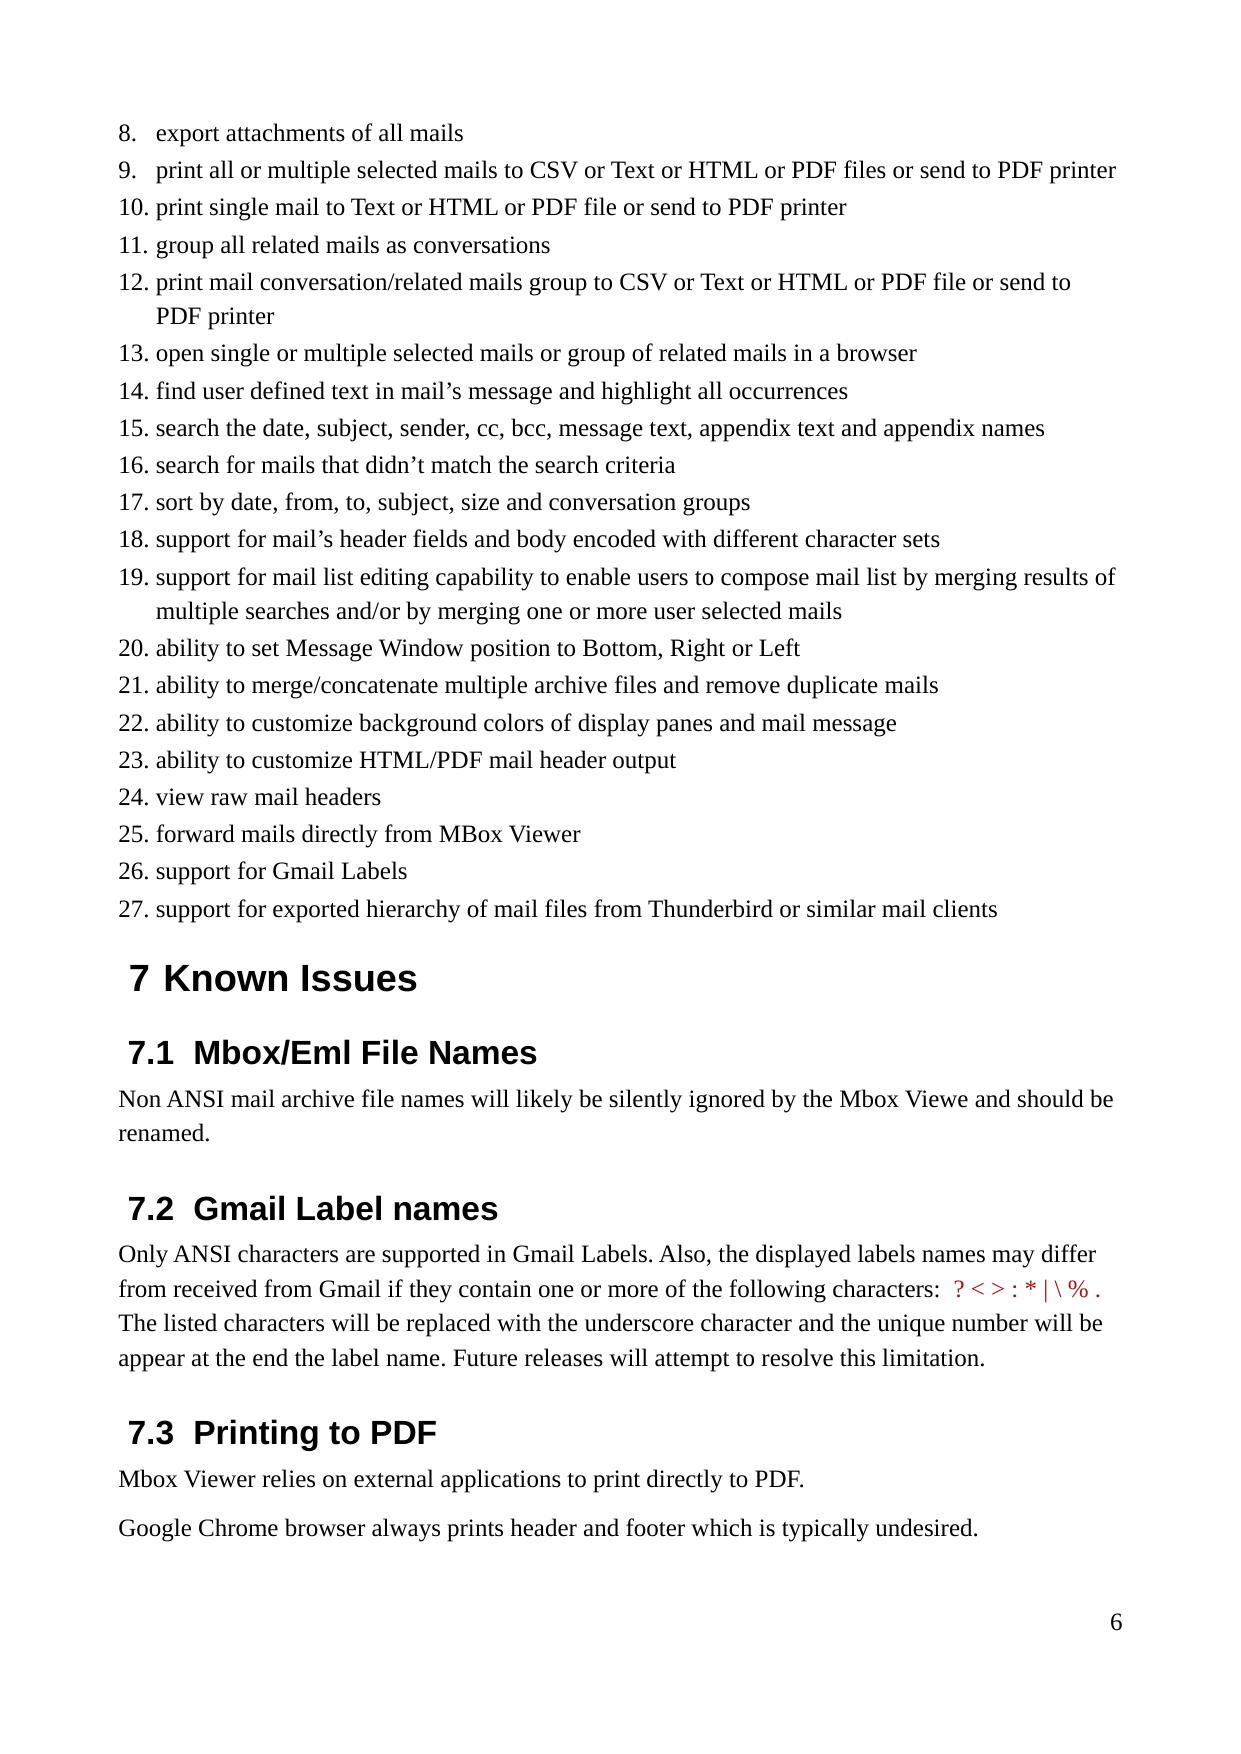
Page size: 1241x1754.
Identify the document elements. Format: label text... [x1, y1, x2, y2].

list ability to merge/concatenate multiple archive files and remove duplicate mails [118, 671, 1122, 699]
subtitle Mbox/Eml File Names [118, 1033, 1122, 1071]
list ability to set Message Window position to Bottom, Right or Left [118, 633, 1122, 662]
subtitle Gmail Label names [118, 1188, 1122, 1227]
list search the date, subject, sender, cc, bcc, message text, appendix text and appendix names [118, 413, 1122, 442]
subtitle Known Issues [118, 956, 1122, 999]
list find user defined text in mail’s message and highlight all occurrences [118, 376, 1122, 404]
list search for mails that didn’t match the search criteria [118, 450, 1122, 479]
list support for Gmail Labels [118, 856, 1122, 885]
list print mail conversation/related mails group to CSV or Text or HTML or PDF file or send to PDF printer [118, 267, 1122, 330]
text Mbox Viewer relies on external applications to print directly to PDF. [118, 1464, 1122, 1493]
subtitle Printing to PDF [118, 1413, 1122, 1451]
list support for mail’s header fields and body encoded with different character sets [118, 524, 1122, 553]
list export attachments of all mails [118, 118, 1122, 147]
list print all or multiple selected mails to CSV or Text or HTML or PDF files or send to PDF printer [118, 155, 1122, 184]
text Only ANSI characters are supported in Gmail Labels. Also, the displayed labels names may differ from received from Gmail if they contain one or more of the following characters: ? < > : * | \ % . The listed characters will be replaced with the underscore character and the unique number will be appear at the end the label name. Future releases will attempt to resolve this limitation. [118, 1239, 1122, 1372]
list forward mails directly from MBox Viewer [118, 819, 1122, 848]
list support for mail list editing capability to enable users to compose mail list by merging results of multiple searches and/or by merging one or more user selected mails [118, 562, 1122, 625]
list sort by date, from, to, subject, size and conversation groups [118, 487, 1122, 516]
list view raw mail headers [118, 782, 1122, 811]
list open single or multiple selected mails or group of related mails in a browser [118, 338, 1122, 367]
list ability to customize HTML/PDF mail header output [118, 745, 1122, 774]
text Google Chrome browser always prints header and footer which is typically undesired. [118, 1513, 1122, 1542]
list print single mail to Text or HTML or PDF file or send to PDF printer [118, 192, 1122, 221]
list support for exported hierarchy of mail files from Thunderbird or similar mail clients [118, 894, 1122, 922]
list group all related mails as conversations [118, 230, 1122, 258]
list ability to customize background colors of display panes and mail message [118, 708, 1122, 736]
text Non ANSI mail archive file names will likely be silently ignored by the Mbox Viewe and should be renamed. [118, 1084, 1122, 1147]
